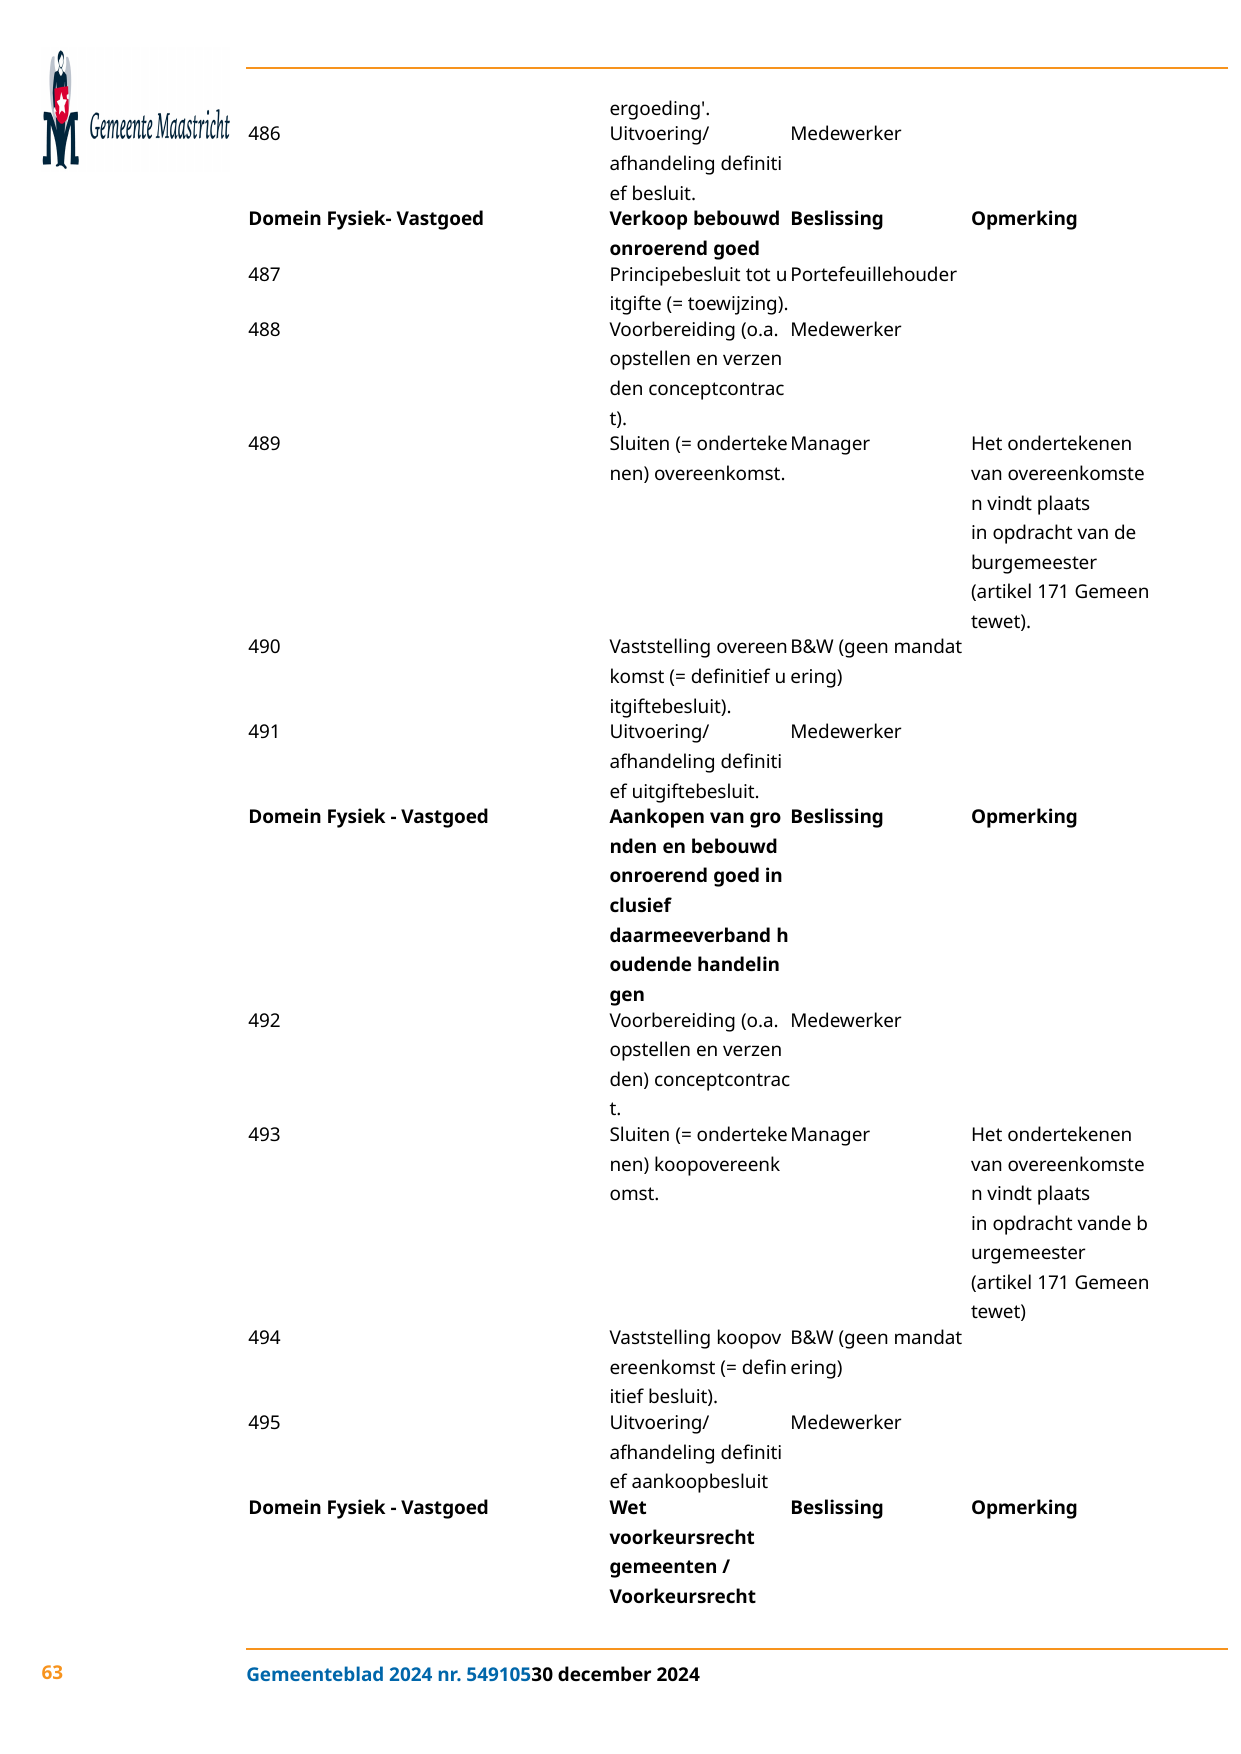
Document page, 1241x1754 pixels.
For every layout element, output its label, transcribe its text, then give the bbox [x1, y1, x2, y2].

table_cell Domein Fysiek- Vastgoed [248, 205, 609, 261]
table_cell [429, 1121, 609, 1324]
table_cell [971, 634, 1152, 719]
table_cell [971, 121, 1152, 205]
table_cell 486 [248, 121, 429, 205]
table_cell 488 [248, 316, 429, 431]
table_cell Beslissing [790, 1494, 971, 1609]
table_cell [429, 95, 609, 121]
table_cell Aankopen van gronden en bebouwd onroerend goed inclusief daarmeeverband houdende handelingen [609, 804, 790, 1007]
table_cell Beslissing [790, 804, 971, 1007]
table_cell Domein Fysiek - Vastgoed [248, 804, 609, 1007]
table_cell [248, 95, 429, 121]
table_cell [971, 1325, 1152, 1409]
table_cell [971, 316, 1152, 431]
table_cell [429, 261, 609, 316]
table_cell Het ondertekenen van overeenkomsten vindt plaats in opdracht van de burgemeester (artikel 171 Gemeentewet). [971, 431, 1152, 634]
table_cell [429, 1325, 609, 1409]
table_cell Beslissing [790, 205, 971, 261]
table_cell Uitvoering/afhandeling definitief uitgiftebesluit. [609, 719, 790, 803]
table_cell Voorbereiding (o.a. opstellen en verzenden conceptcontract). [609, 316, 790, 431]
table_cell Medewerker [790, 316, 971, 431]
table_cell [429, 316, 609, 431]
table_cell [429, 121, 609, 205]
table_cell [971, 1409, 1152, 1494]
table_cell ergoeding'. [609, 95, 790, 121]
table_cell Sluiten (= ondertekenen) koopovereenkomst. [609, 1121, 790, 1324]
table_cell 487 [248, 261, 429, 316]
table_cell Portefeuillehouder [790, 261, 971, 316]
table_cell Medewerker [790, 121, 971, 205]
table_cell 493 [248, 1121, 429, 1324]
table_cell 492 [248, 1007, 429, 1121]
table_cell Voorbereiding (o.a. opstellen en verzenden) conceptcontract. [609, 1007, 790, 1121]
table_cell Uitvoering/afhandeling definitief besluit. [609, 121, 790, 205]
table_cell [429, 431, 609, 634]
table_cell 490 [248, 634, 429, 719]
table_cell [971, 1007, 1152, 1121]
table_cell [429, 1409, 609, 1494]
table_cell Vaststelling overeenkomst (= definitief uitgiftebesluit). [609, 634, 790, 719]
table_cell [971, 95, 1152, 121]
table_cell Opmerking [971, 1494, 1152, 1609]
table_cell Het ondertekenen van overeenkomsten vindt plaats in opdracht vande burgemeester (artikel 171 Gemeentewet) [971, 1121, 1152, 1324]
table_cell Medewerker [790, 1007, 971, 1121]
table_cell Opmerking [971, 804, 1152, 1007]
table_cell Principebesluit tot uitgifte (= toewijzing). [609, 261, 790, 316]
table_cell [429, 634, 609, 719]
table_cell 489 [248, 431, 429, 634]
table_cell Vaststelling koopovereenkomst (= definitief besluit). [609, 1325, 790, 1409]
table_cell [971, 719, 1152, 803]
table_cell 495 [248, 1409, 429, 1494]
table_cell [429, 719, 609, 803]
table_cell Verkoop bebouwd onroerend goed [609, 205, 790, 261]
table_cell Domein Fysiek - Vastgoed [248, 1494, 609, 1609]
table_cell Manager [790, 1121, 971, 1324]
table_cell Manager [790, 431, 971, 634]
table_cell [971, 261, 1152, 316]
table_cell B&W (geen mandatering) [790, 1325, 971, 1409]
table_cell Sluiten (= ondertekenen) overeenkomst. [609, 431, 790, 634]
table_cell [790, 95, 971, 121]
table_cell Wet voorkeursrecht gemeenten / Voorkeursrecht [609, 1494, 790, 1609]
table_cell Uitvoering/afhandeling definitief aankoopbesluit [609, 1409, 790, 1494]
table_cell Medewerker [790, 1409, 971, 1494]
table_cell [429, 1007, 609, 1121]
table_cell 491 [248, 719, 429, 803]
table_cell Opmerking [971, 205, 1152, 261]
picture [41, 47, 231, 172]
table_cell Medewerker [790, 719, 971, 803]
table_cell 494 [248, 1325, 429, 1409]
table_cell B&W (geen mandatering) [790, 634, 971, 719]
